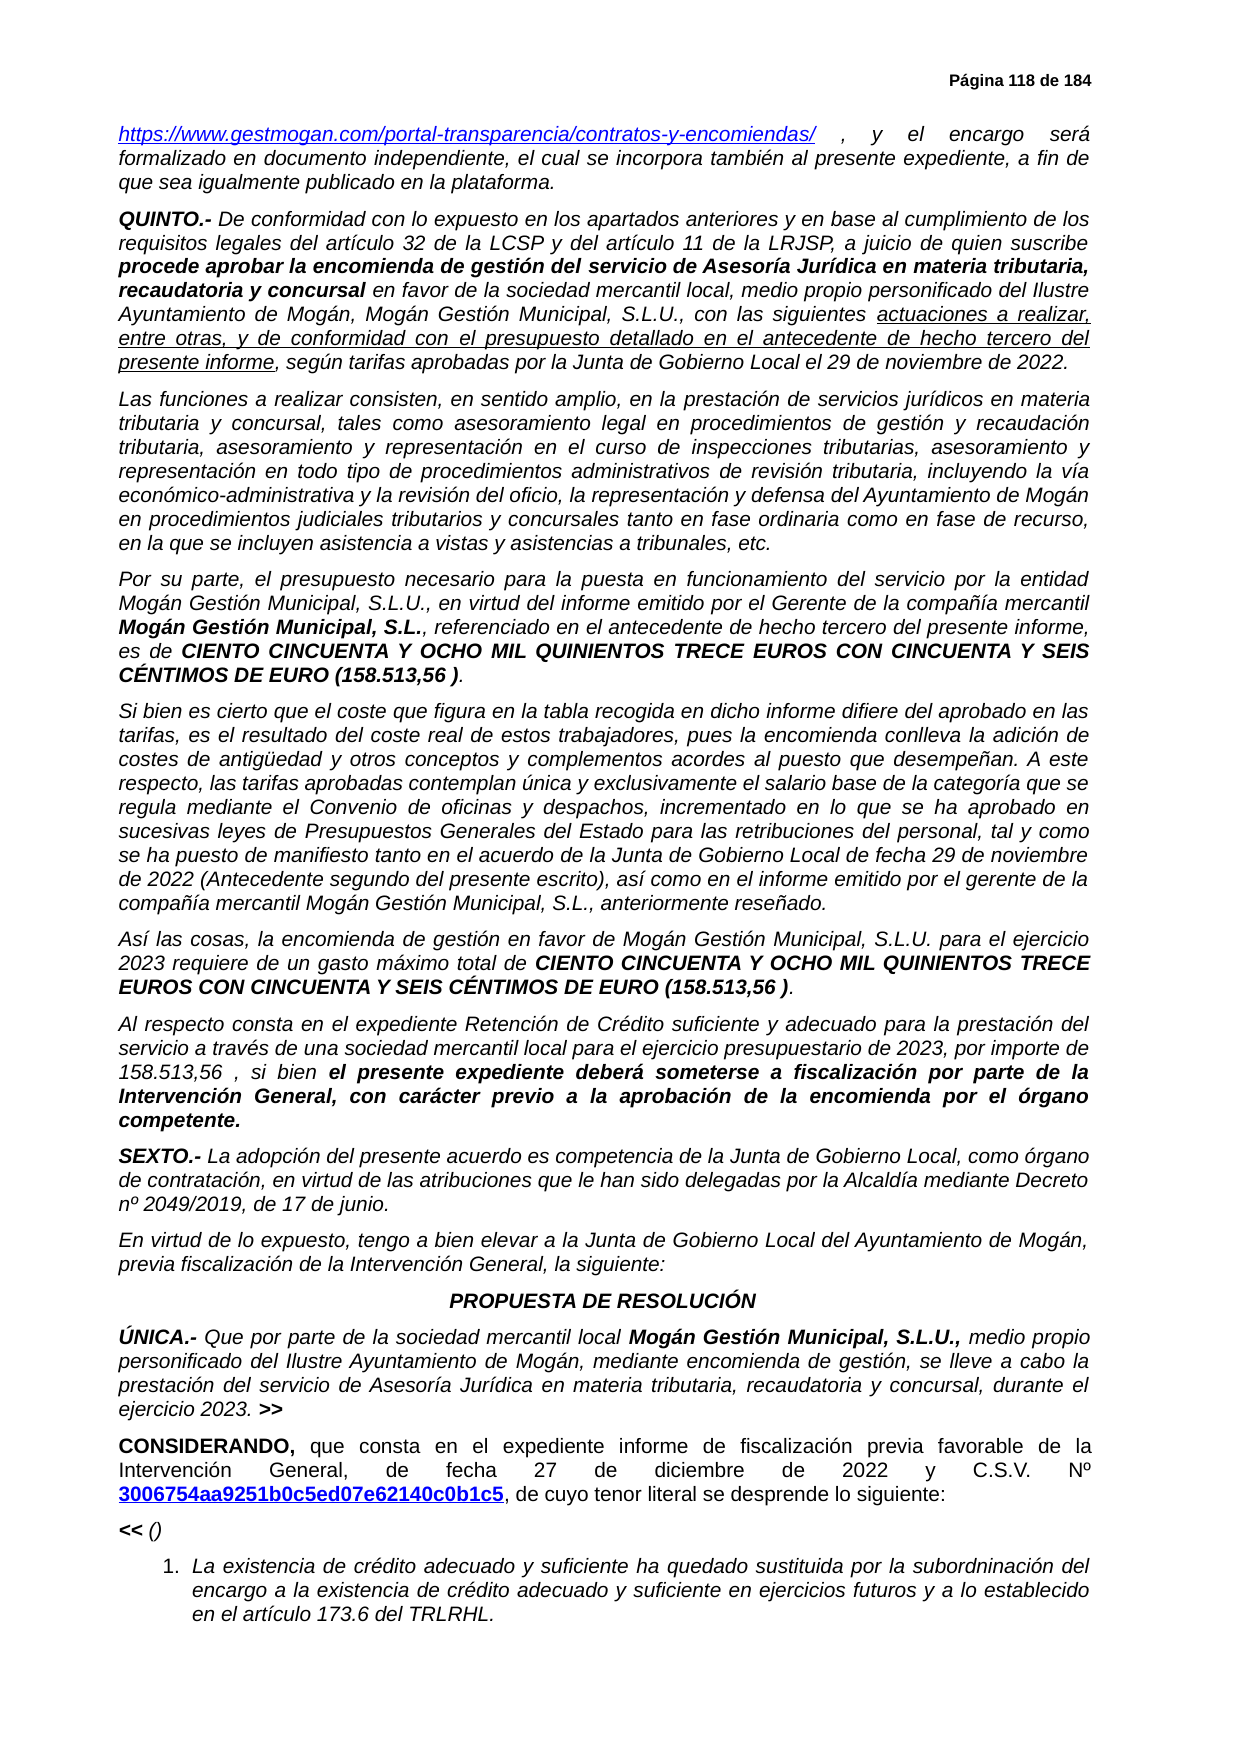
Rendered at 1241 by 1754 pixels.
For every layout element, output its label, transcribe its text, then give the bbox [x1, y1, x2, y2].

text PROPUESTA DE RESOLUCIÓN [118, 1289, 1092, 1313]
text https://www.gestmogan.com/portal-transparencia/contratos-y-encomiendas/ , y el encargo será formalizado en documento independiente, el cual se incorpora también al presente expediente, a fin de que sea igualmente publicado en la plataforma. [118, 122, 1092, 194]
text SEXTO.- La adopción del presente acuerdo es competencia de la Junta de Gobierno Local, como órgano de contratación, en virtud de las atribuciones que le han sido delegadas por la Alcaldía mediante Decreto nº 2049/2019, de 17 de junio. [118, 1144, 1092, 1216]
text << () [118, 1518, 1092, 1542]
text En virtud de lo expuesto, tengo a bien elevar a la Junta de Gobierno Local del Ayuntamiento de Mogán, previa fiscalización de la Intervención General, la siguiente: [118, 1228, 1092, 1276]
text ÚNICA.- Que por parte de la sociedad mercantil local Mogán Gestión Municipal, S.L.U., medio propio personificado del Ilustre Ayuntamiento de Mogán, mediante encomienda de gestión, se lleve a cabo la prestación del servicio de Asesoría Jurídica en materia tributaria, recaudatoria y concursal, durante el ejercicio 2023. >> [118, 1325, 1092, 1421]
text Así las cosas, la encomienda de gestión en favor de Mogán Gestión Municipal, S.L.U. para el ejercicio 2023 requiere de un gasto máximo total de CIENTO CINCUENTA Y OCHO MIL QUINIENTOS TRECE EUROS CON CINCUENTA Y SEIS CÉNTIMOS DE EURO (158.513,56 ). [118, 927, 1092, 999]
text QUINTO.- De conformidad con lo expuesto en los apartados anteriores y en base al cumplimiento de los requisitos legales del artículo 32 de la LCSP y del artículo 11 de la LRJSP, a juicio de quien suscribe procede aprobar la encomienda de gestión del servicio de Asesoría Jurídica en materia tributaria, recaudatoria y concursal en favor de la sociedad mercantil local, medio propio personificado del Ilustre Ayuntamiento de Mogán, Mogán Gestión Municipal, S.L.U., con las siguientes actuaciones a realizar, entre otras, y de conformidad con el presupuesto detallado en el antecedente de hecho tercero del presente informe, según tarifas aprobadas por la Junta de Gobierno Local el 29 de noviembre de 2022. [118, 206, 1092, 374]
text Por su parte, el presupuesto necesario para la puesta en funcionamiento del servicio por la entidad Mogán Gestión Municipal, S.L.U., en virtud del informe emitido por el Gerente de la compañía mercantil Mogán Gestión Municipal, S.L., referenciado en el antecedente de hecho tercero del presente informe, es de CIENTO CINCUENTA Y OCHO MIL QUINIENTOS TRECE EUROS CON CINCUENTA Y SEIS CÉNTIMOS DE EURO (158.513,56 ). [118, 567, 1092, 687]
text Si bien es cierto que el coste que figura en la tabla recogida en dicho informe difiere del aprobado en las tarifas, es el resultado del coste real de estos trabajadores, pues la encomienda conlleva la adición de costes de antigüedad y otros conceptos y complementos acordes al puesto que desempeñan. A este respecto, las tarifas aprobadas contemplan única y exclusivamente el salario base de la categoría que se regula mediante el Convenio de oficinas y despachos, incrementado en lo que se ha aprobado en sucesivas leyes de Presupuestos Generales del Estado para las retribuciones del personal, tal y como se ha puesto de manifiesto tanto en el acuerdo de la Junta de Gobierno Local de fecha 29 de noviembre de 2022 (Antecedente segundo del presente escrito), así como en el informe emitido por el gerente de la compañía mercantil Mogán Gestión Municipal, S.L., anteriormente reseñado. [118, 699, 1092, 915]
text CONSIDERANDO, que consta en el expediente informe de fiscalización previa favorable de la Intervención General, de fecha 27 de diciembre de 2022 y C.S.V. Nº 3006754aa9251b0c5ed07e62140c0b1c5, de cuyo tenor literal se desprende lo siguiente: [118, 1433, 1092, 1505]
text Al respecto consta en el expediente Retención de Crédito suficiente y adecuado para la prestación del servicio a través de una sociedad mercantil local para el ejercicio presupuestario de 2023, por importe de 158.513,56 , si bien el presente expediente deberá someterse a fiscalización por parte de la Intervención General, con carácter previo a la aprobación de la encomienda por el órgano competente. [118, 1012, 1092, 1131]
list La existencia de crédito adecuado y suficiente ha quedado sustituida por la subordninación del encargo a la existencia de crédito adecuado y suficiente en ejercicios futuros y a lo establecido en el artículo 173.6 del TRLRHL. [162, 1554, 1092, 1626]
text Las funciones a realizar consisten, en sentido amplio, en la prestación de servicios jurídicos en materia tributaria y concursal, tales como asesoramiento legal en procedimientos de gestión y recaudación tributaria, asesoramiento y representación en el curso de inspecciones tributarias, asesoramiento y representación en todo tipo de procedimientos administrativos de revisión tributaria, incluyendo la vía económico-administrativa y la revisión del oficio, la representación y defensa del Ayuntamiento de Mogán en procedimientos judiciales tributarios y concursales tanto en fase ordinaria como en fase de recurso, en la que se incluyen asistencia a vistas y asistencias a tribunales, etc. [118, 387, 1092, 554]
